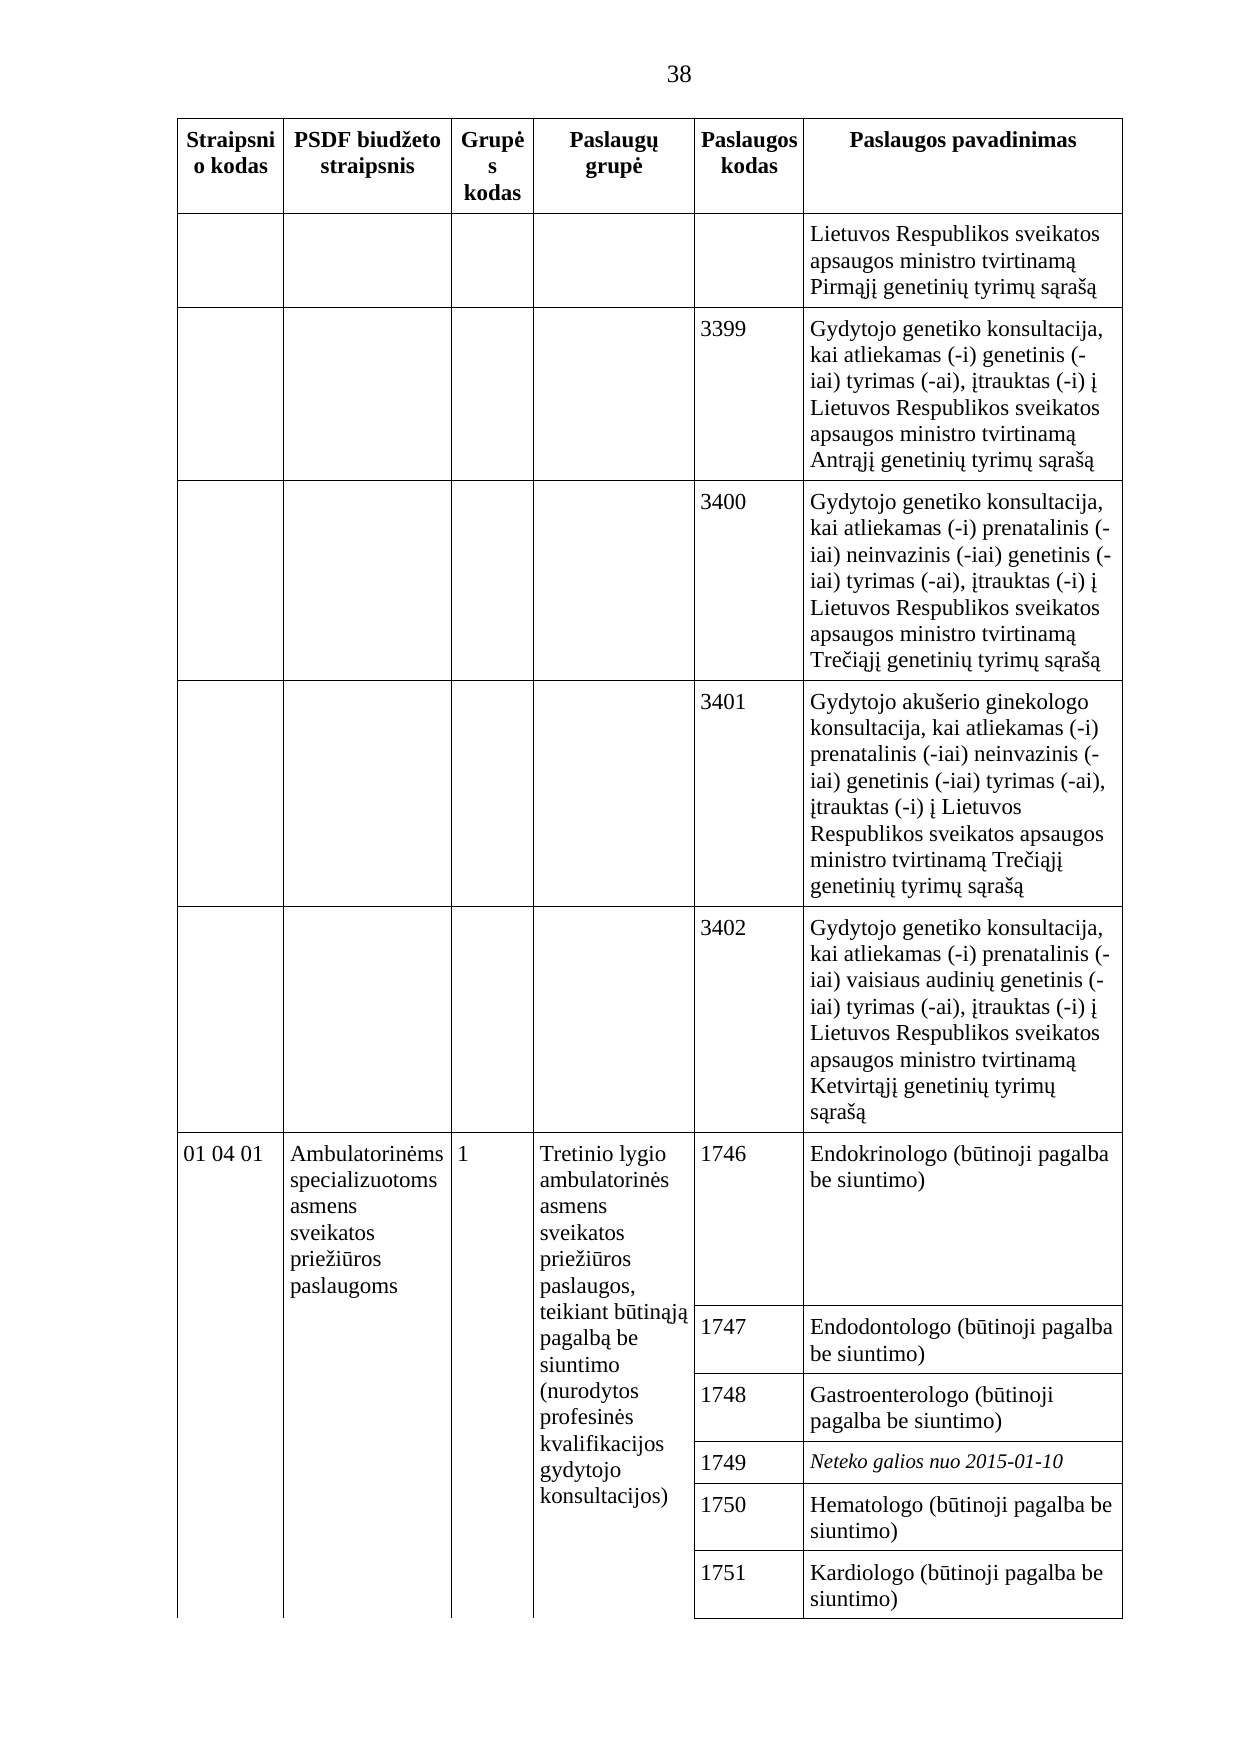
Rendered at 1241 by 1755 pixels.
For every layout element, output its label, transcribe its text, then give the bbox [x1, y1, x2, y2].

table_cell [452, 214, 533, 307]
table_cell Gydytojo akušerio ginekologo konsultacija, kai atliekamas (-i) prenatalinis (-iai) neinvazinis (-iai) genetinis (-iai) tyrimas (-ai), įtrauktas (-i) į Lietuvos Respublikos sveikatos apsaugos ministro tvirtinamą Trečiąjį genetinių tyrimų sąrašą [804, 681, 1122, 906]
table_cell Neteko galios nuo 2015-01-10 [804, 1442, 1122, 1482]
table_cell [284, 1550, 451, 1618]
table_cell [178, 1550, 283, 1618]
table_cell [452, 481, 533, 680]
table_cell [178, 214, 283, 307]
table_cell 1747 [695, 1306, 803, 1373]
table_cell [534, 481, 694, 680]
table_cell [178, 1483, 283, 1550]
table_cell [284, 214, 451, 307]
table_cell [284, 1305, 451, 1373]
table_cell [452, 1441, 533, 1482]
table_cell [284, 1483, 451, 1550]
table_cell 1750 [695, 1484, 803, 1550]
table_header PSDF biudžeto straipsnis [284, 119, 451, 212]
table_header Paslaugos pavadinimas [804, 119, 1122, 212]
table_cell [534, 907, 694, 1132]
table_cell [178, 481, 283, 680]
table_cell [178, 907, 283, 1132]
table_cell [534, 214, 694, 307]
table_cell Ambulatorinėms specializuotoms asmens sveikatos priežiūros paslaugoms [284, 1133, 451, 1305]
table_header Grupės kodas [452, 119, 533, 212]
table_cell [534, 681, 694, 906]
table_cell [452, 308, 533, 480]
table_cell 1751 [695, 1551, 803, 1618]
table_cell [284, 1373, 451, 1441]
table_cell Gydytojo genetiko konsultacija, kai atliekamas (-i) prenatalinis (-iai) vaisiaus audinių genetinis (-iai) tyrimas (-ai), įtrauktas (-i) į Lietuvos Respublikos sveikatos apsaugos ministro tvirtinamą Ketvirtąjį genetinių tyrimų sąrašą [804, 907, 1122, 1132]
table_cell Hematologo (būtinoji pagalba be siuntimo) [804, 1484, 1122, 1550]
table_header Paslaugos kodas [695, 119, 803, 212]
table_cell Endodontologo (būtinoji pagalba be siuntimo) [804, 1306, 1122, 1373]
table_cell [178, 681, 283, 906]
table_cell [178, 1373, 283, 1441]
table_cell Kardiologo (būtinoji pagalba be siuntimo) [804, 1551, 1122, 1618]
table_cell [695, 214, 803, 307]
table_cell [452, 1373, 533, 1441]
table_cell [284, 308, 451, 480]
table_cell 3401 [695, 681, 803, 906]
table_cell 01 04 01 [178, 1133, 283, 1305]
table_cell [178, 1441, 283, 1482]
table_cell 1746 [695, 1133, 803, 1305]
table_cell Tretinio lygio ambulatorinės asmens sveikatos priežiūros paslaugos, teikiant būtinąją pagalbą be siuntimo (nurodytos profesinės kvalifikacijos gydytojo konsultacijos) [534, 1133, 694, 1618]
table_cell 1749 [695, 1442, 803, 1482]
table_cell [284, 907, 451, 1132]
table_cell [284, 481, 451, 680]
table_cell [178, 308, 283, 480]
table_cell Gydytojo genetiko konsultacija, kai atliekamas (-i) prenatalinis (-iai) neinvazinis (-iai) genetinis (-iai) tyrimas (-ai), įtrauktas (-i) į Lietuvos Respublikos sveikatos apsaugos ministro tvirtinamą Trečiąjį genetinių tyrimų sąrašą [804, 481, 1122, 680]
table_cell [284, 681, 451, 906]
table_cell 1 [452, 1133, 533, 1305]
table_cell 3402 [695, 907, 803, 1132]
table_cell [284, 1441, 451, 1482]
table_cell Lietuvos Respublikos sveikatos apsaugos ministro tvirtinamą Pirmąjį genetinių tyrimų sąrašą [804, 214, 1122, 307]
table_cell [452, 1550, 533, 1618]
table_cell [452, 681, 533, 906]
table_cell Gastroenterologo (būtinoji pagalba be siuntimo) [804, 1374, 1122, 1441]
table_cell [178, 1305, 283, 1373]
table_cell [452, 1305, 533, 1373]
table_cell 1748 [695, 1374, 803, 1441]
table_cell 3399 [695, 308, 803, 480]
table_cell Endokrinologo (būtinoji pagalba be siuntimo) [804, 1133, 1122, 1305]
table_cell [534, 308, 694, 480]
table_cell [452, 1483, 533, 1550]
table_cell 3400 [695, 481, 803, 680]
table_cell [452, 907, 533, 1132]
table_cell Gydytojo genetiko konsultacija, kai atliekamas (-i) genetinis (-iai) tyrimas (-ai), įtrauktas (-i) į Lietuvos Respublikos sveikatos apsaugos ministro tvirtinamą Antrąjį genetinių tyrimų sąrašą [804, 308, 1122, 480]
table_header Straipsnio kodas [178, 119, 283, 212]
table_header Paslaugų grupė [534, 119, 694, 212]
